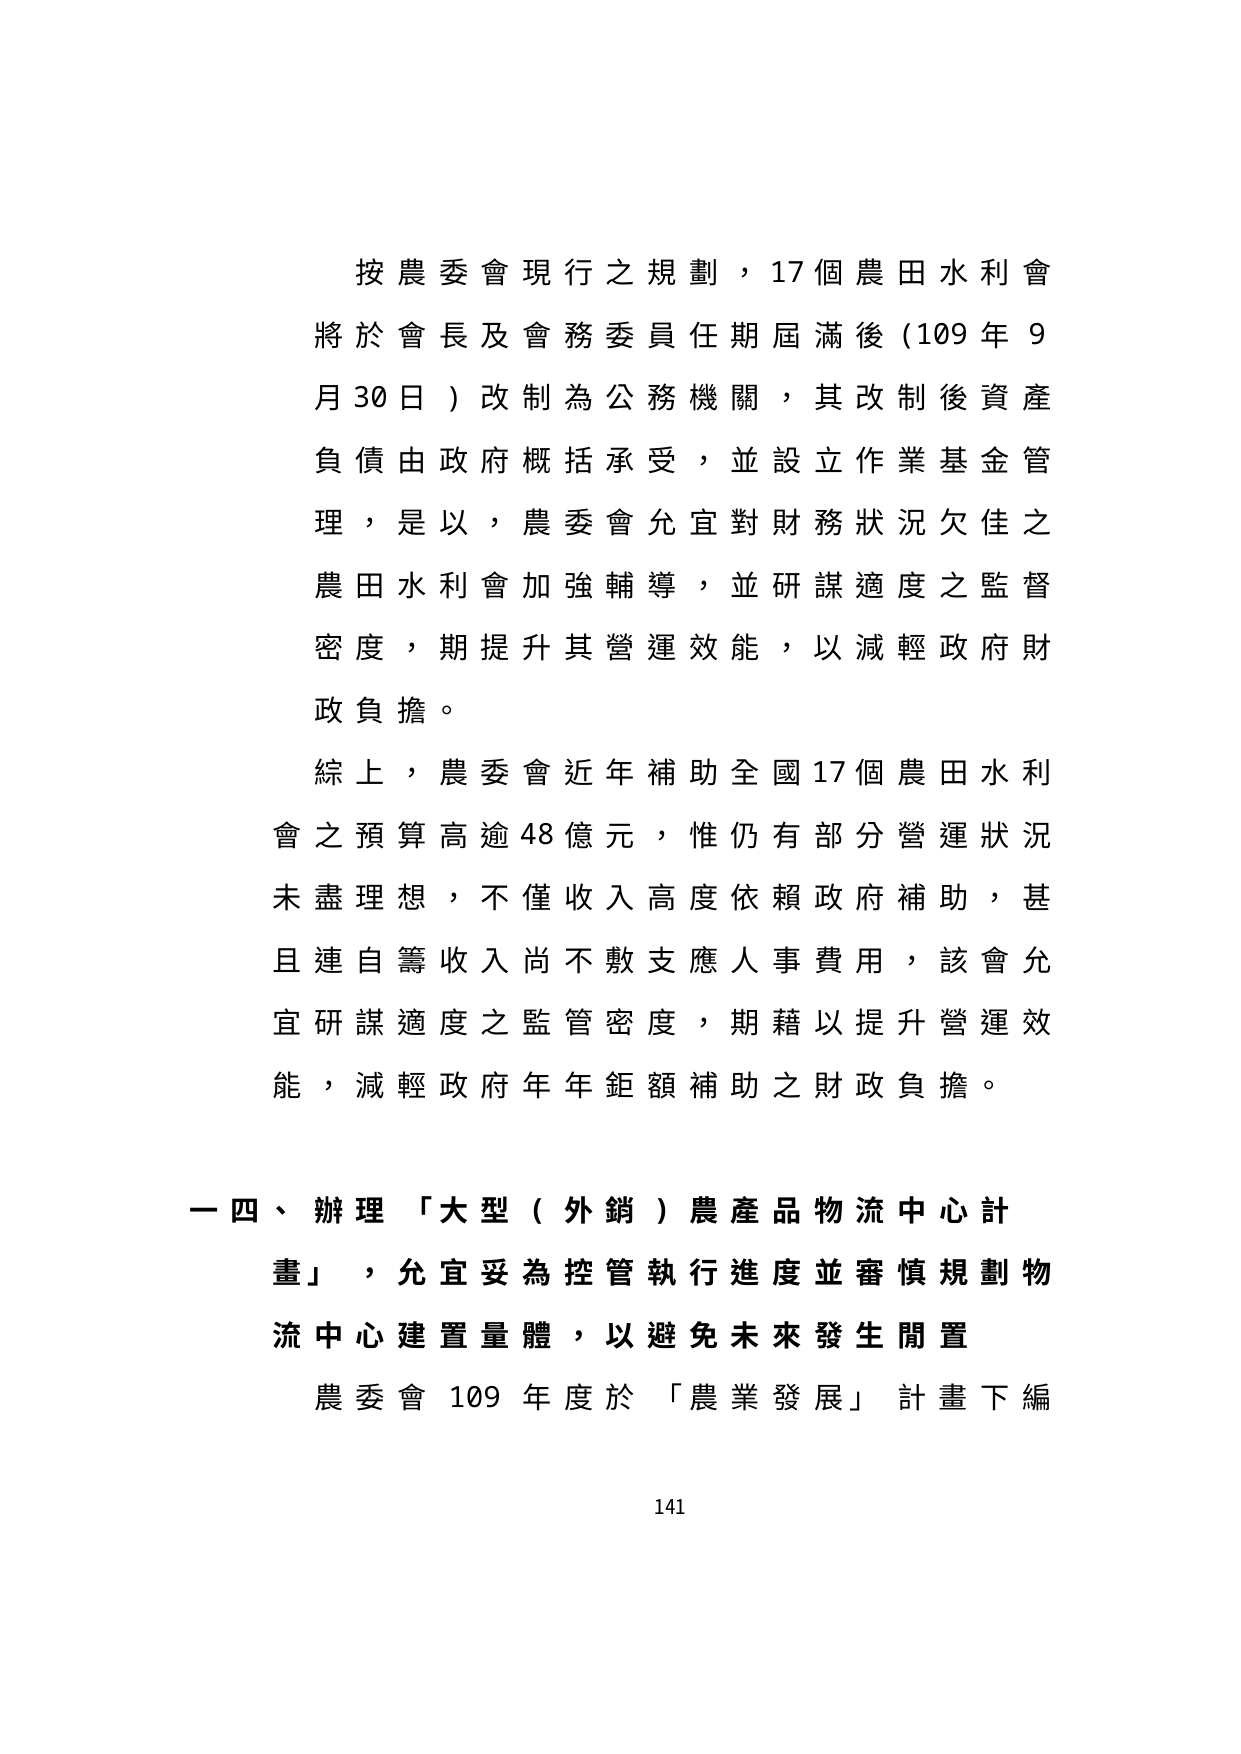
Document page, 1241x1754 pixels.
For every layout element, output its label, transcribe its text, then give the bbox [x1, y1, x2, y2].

text 農委會109年度於「農業發展」計畫下編 [242, 1354, 1058, 1417]
text 一四、辦理「大型(外銷)農產品物流中心計畫」，允宜妥為控管執行進度並審慎規劃物流中心建置量體，以避免未來發生閒置 [183, 1167, 1058, 1354]
text 綜上，農委會近年補助全國17個農田水利會之預算高逾48億元，惟仍有部分營運狀況未盡理想，不僅收入高度依賴政府補助，甚且連自籌收入尚不敷支應人事費用，該會允宜研謀適度之監管密度，期藉以提升營運效能，減輕政府年年鉅額補助之財政負擔。 [242, 729, 1058, 1104]
text 按農委會現行之規劃，17個農田水利會將於會長及會務委員任期屆滿後(109年9月30日)改制為公務機關，其改制後資產負債由政府概括承受，並設立作業基金管理，是以，農委會允宜對財務狀況欠佳之農田水利會加強輔導，並研謀適度之監督密度，期提升其營運效能，以減輕政府財政負擔。 [271, 229, 1058, 729]
